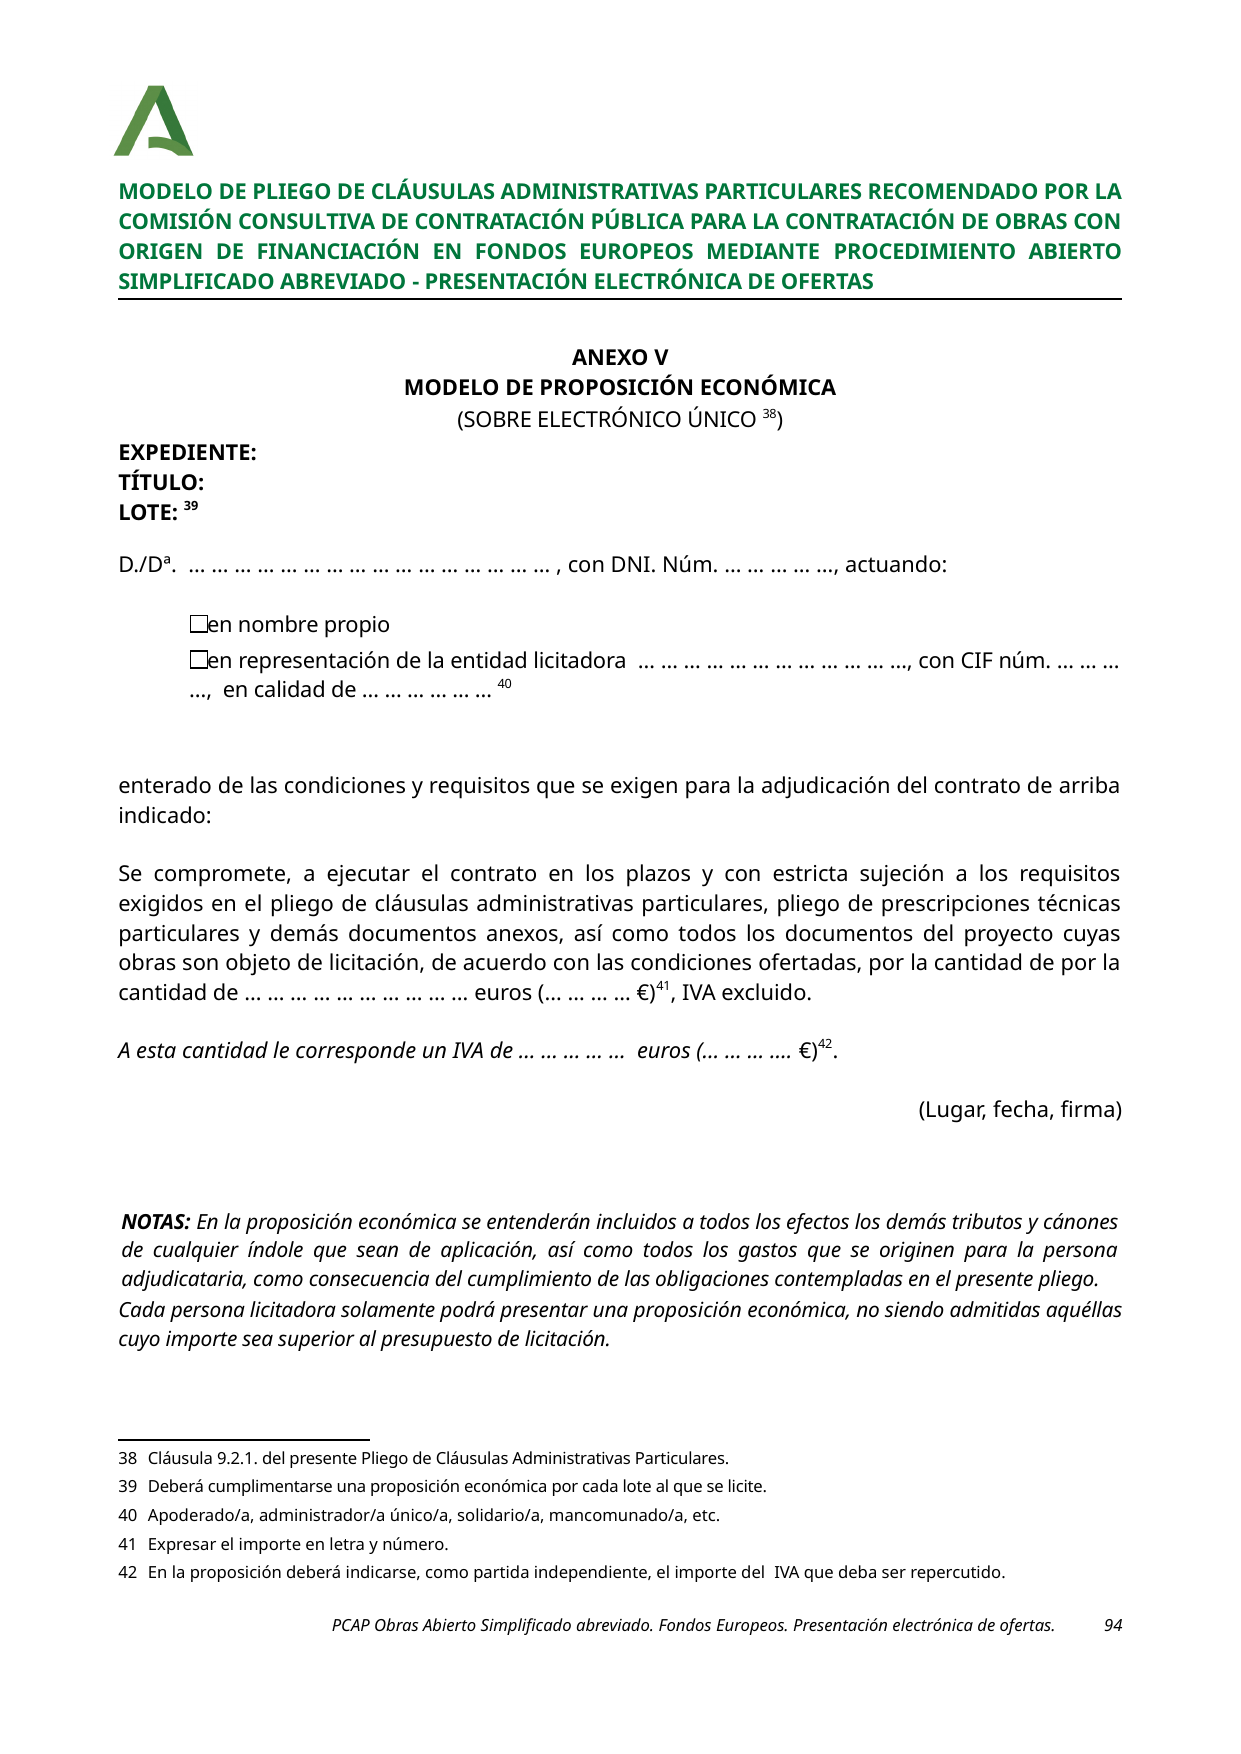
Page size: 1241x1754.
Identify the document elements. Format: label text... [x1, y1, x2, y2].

text Cada persona licitadora solamente podrá presentar una proposición económica, no siendo admitidas aquéllas cuyo importe sea superior al presupuesto de licitación. [118, 1295, 1122, 1352]
text ANEXO V [118, 342, 1122, 372]
text en nombre propio [189, 609, 1122, 639]
text NOTAS: En la proposición económica se entenderán incluidos a todos los efectos los demás tributos y cánones de cualquier índole que sean de aplicación, así como todos los gastos que se originen para la persona adjudicataria, como consecuencia del cumplimiento de las obligaciones contempladas en el presente pliego. [118, 1204, 1122, 1295]
text en representación de la entidad licitadora … … … … … … … … … … … …, con CIF núm. … … … …, en calidad de … … … … … … [189, 645, 1122, 704]
text enterado de las condiciones y requisitos que se exigen para la adjudicación del contrato de arriba indicado: [118, 770, 1122, 829]
text A esta cantidad le corresponde un IVA de … … … … … euros (… … … …. €). [118, 1035, 1122, 1065]
text Cláusula 9.2.1. del presente Pliego de Cláusulas Administrativas Particulares. [118, 1446, 1122, 1469]
text MODELO DE PLIEGO DE CLÁUSULAS ADMINISTRATIVAS PARTICULARES RECOMENDADO POR LA COMISIÓN CONSULTIVA DE CONTRATACIÓN PÚBLICA PARA LA CONTRATACIÓN DE OBRAS CON ORIGEN DE FINANCIACIÓN EN FONDOS EUROPEOS MEDIANTE PROCEDIMIENTO ABIERTO SIMPLIFICADO ABREVIADO - PRESENTACIÓN ELECTRÓNICA DE OFERTAS [118, 176, 1122, 298]
text (SOBRE ELECTRÓNICO ÚNICO ) [118, 402, 1122, 437]
text D./Dª. … … … … … … … … … … … … … … … … , con DNI. Núm. … … … … …, actuando: [118, 549, 1122, 579]
text (Lugar, fecha, firma) [118, 1093, 1122, 1123]
text MODELO DE PROPOSICIÓN ECONÓMICA [118, 372, 1122, 402]
text Apoderado/a, administrador/a único/a, solidario/a, mancomunado/a, etc. [118, 1504, 1122, 1526]
text EXPEDIENTE: [118, 437, 1122, 467]
text Se compromete, a ejecutar el contrato en los plazos y con estricta sujeción a los requisitos exigidos en el pliego de cláusulas administrativas particulares, pliego de prescripciones técnicas particulares y demás documentos anexos, así como todos los documentos del proyecto cuyas obras son objeto de licitación, de acuerdo con las condiciones ofertadas, por la cantidad de por la cantidad de … … … … … … … … … … euros (… … … … €), IVA excluido. [118, 858, 1122, 1007]
picture [109, 81, 198, 160]
text Deberá cumplimentarse una proposición económica por cada lote al que se licite. [118, 1475, 1122, 1498]
text LOTE: [118, 497, 1122, 527]
text TÍTULO: [118, 467, 1122, 497]
text Expresar el importe en letra y número. [118, 1532, 1122, 1555]
text En la proposición deberá indicarse, como partida independiente, el importe del IVA que deba ser repercutido. [118, 1561, 1122, 1584]
